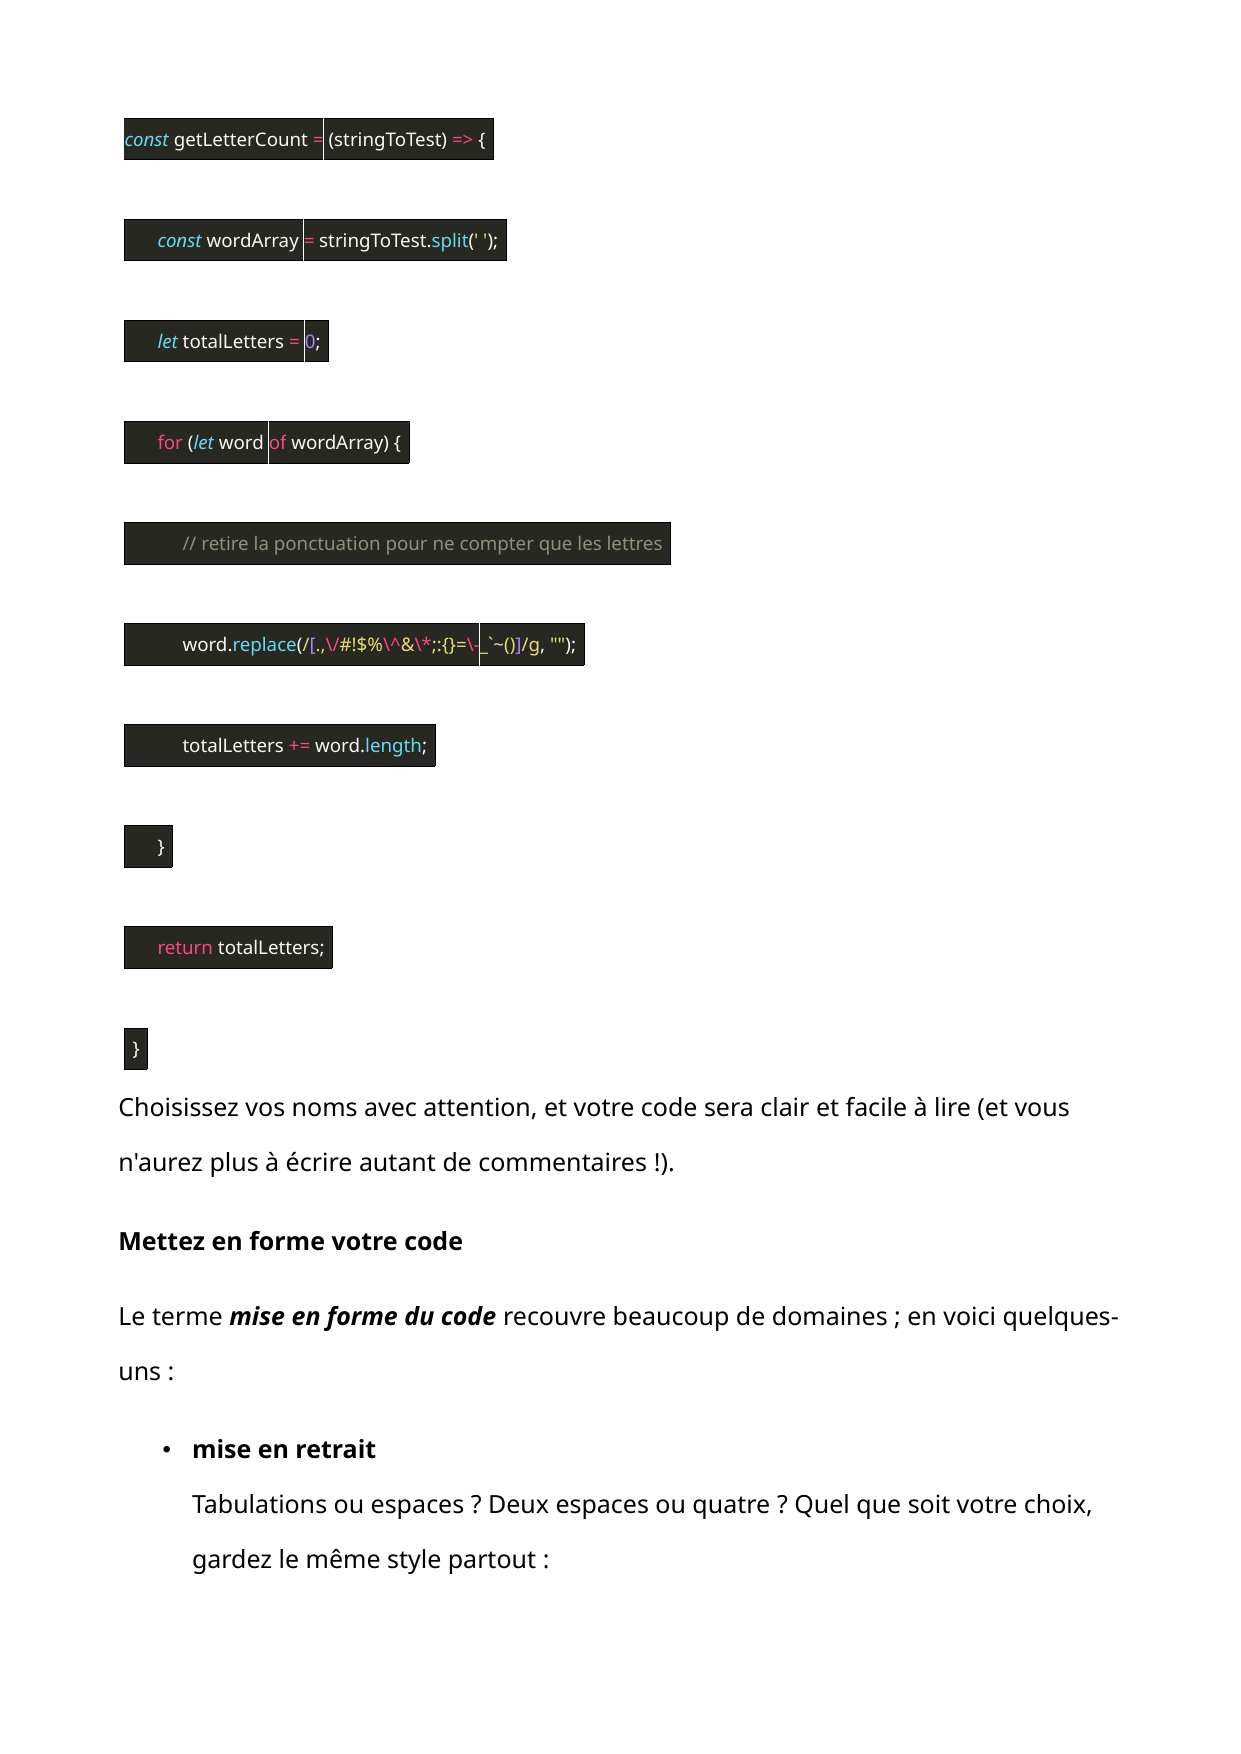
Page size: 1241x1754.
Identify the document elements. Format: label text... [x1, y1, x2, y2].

text for (let word of wordArray) { [125, 422, 409, 463]
text [494, 118, 1111, 159]
text [173, 825, 1111, 867]
subtitle Mettez en forme votre code [118, 1223, 1122, 1257]
text [507, 219, 1111, 261]
text [333, 926, 1111, 968]
text [148, 1027, 1111, 1069]
text [436, 724, 1111, 766]
text } [125, 1029, 147, 1069]
text [671, 522, 1111, 564]
text [329, 320, 1111, 362]
text // retire la ponctuation pour ne compter que les lettres [125, 523, 670, 564]
list mise en retrait Tabulations ou espaces ? Deux espaces ou quatre ? Quel que soit votre choix, gardez le même style partout : [162, 1432, 1122, 1576]
text let totalLetters = 0; [125, 321, 328, 361]
text } [125, 826, 172, 867]
text return totalLetters; [125, 927, 332, 968]
text totalLetters += word.length; [125, 725, 435, 766]
text word.replace(/[.,\/#!$%\^&\*;:{}=\-_`~()]/g, ""); [125, 624, 584, 665]
text const getLetterCount = (stringToTest) => { [124, 119, 493, 159]
text Choisissez vos noms avec attention, et votre code sera clair et facile à lire (et vous n'aurez plus à écrire autant de commentaires !). [118, 1089, 1122, 1179]
text Le terme mise en forme du code recouvre beaucoup de domaines ; en voici quelques-uns : [118, 1298, 1122, 1387]
text const wordArray = stringToTest.split(' '); [125, 220, 506, 260]
text [410, 421, 1111, 463]
text [585, 623, 1111, 665]
